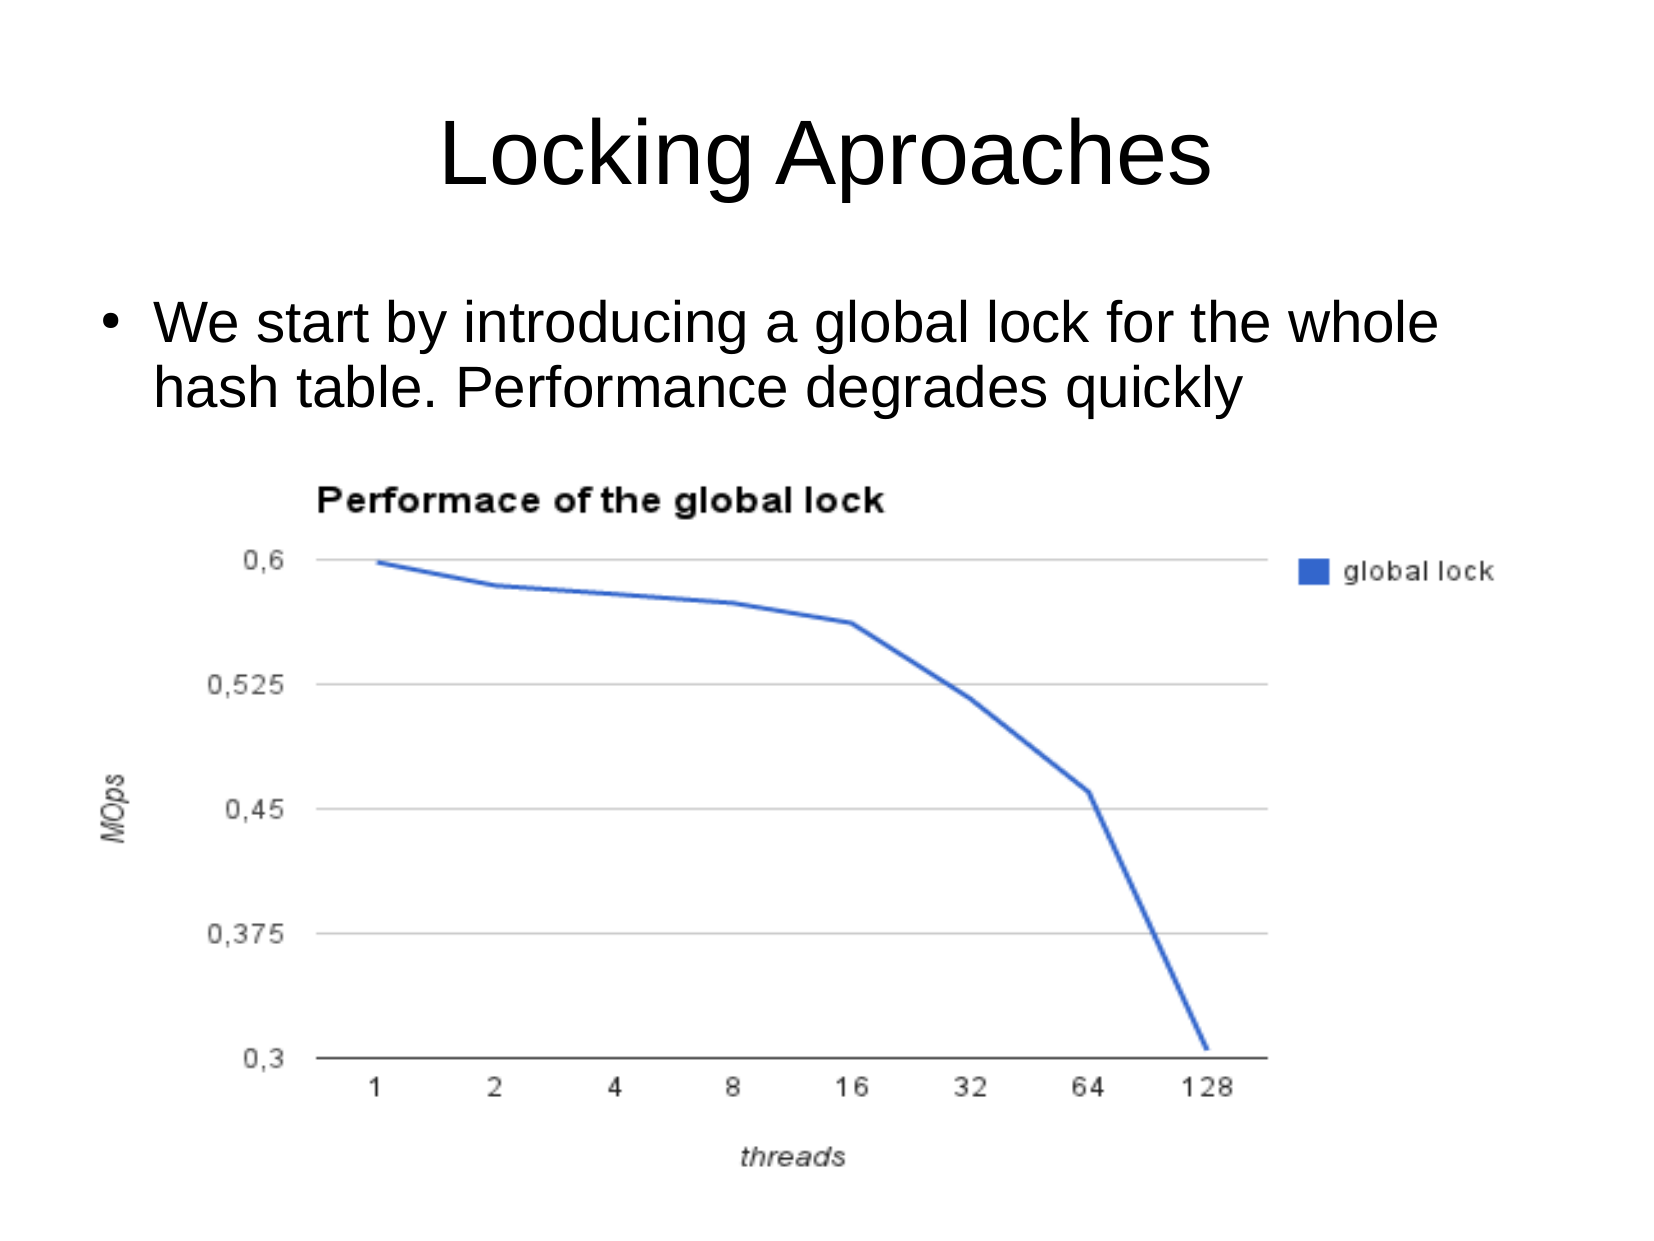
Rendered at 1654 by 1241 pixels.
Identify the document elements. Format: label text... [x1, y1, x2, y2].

picture [22, 404, 1561, 1216]
list We start by introducing a global lock for the whole hash table. Performance degrades quickly [82, 290, 1571, 1010]
title Locking Aproaches [82, 49, 1571, 257]
